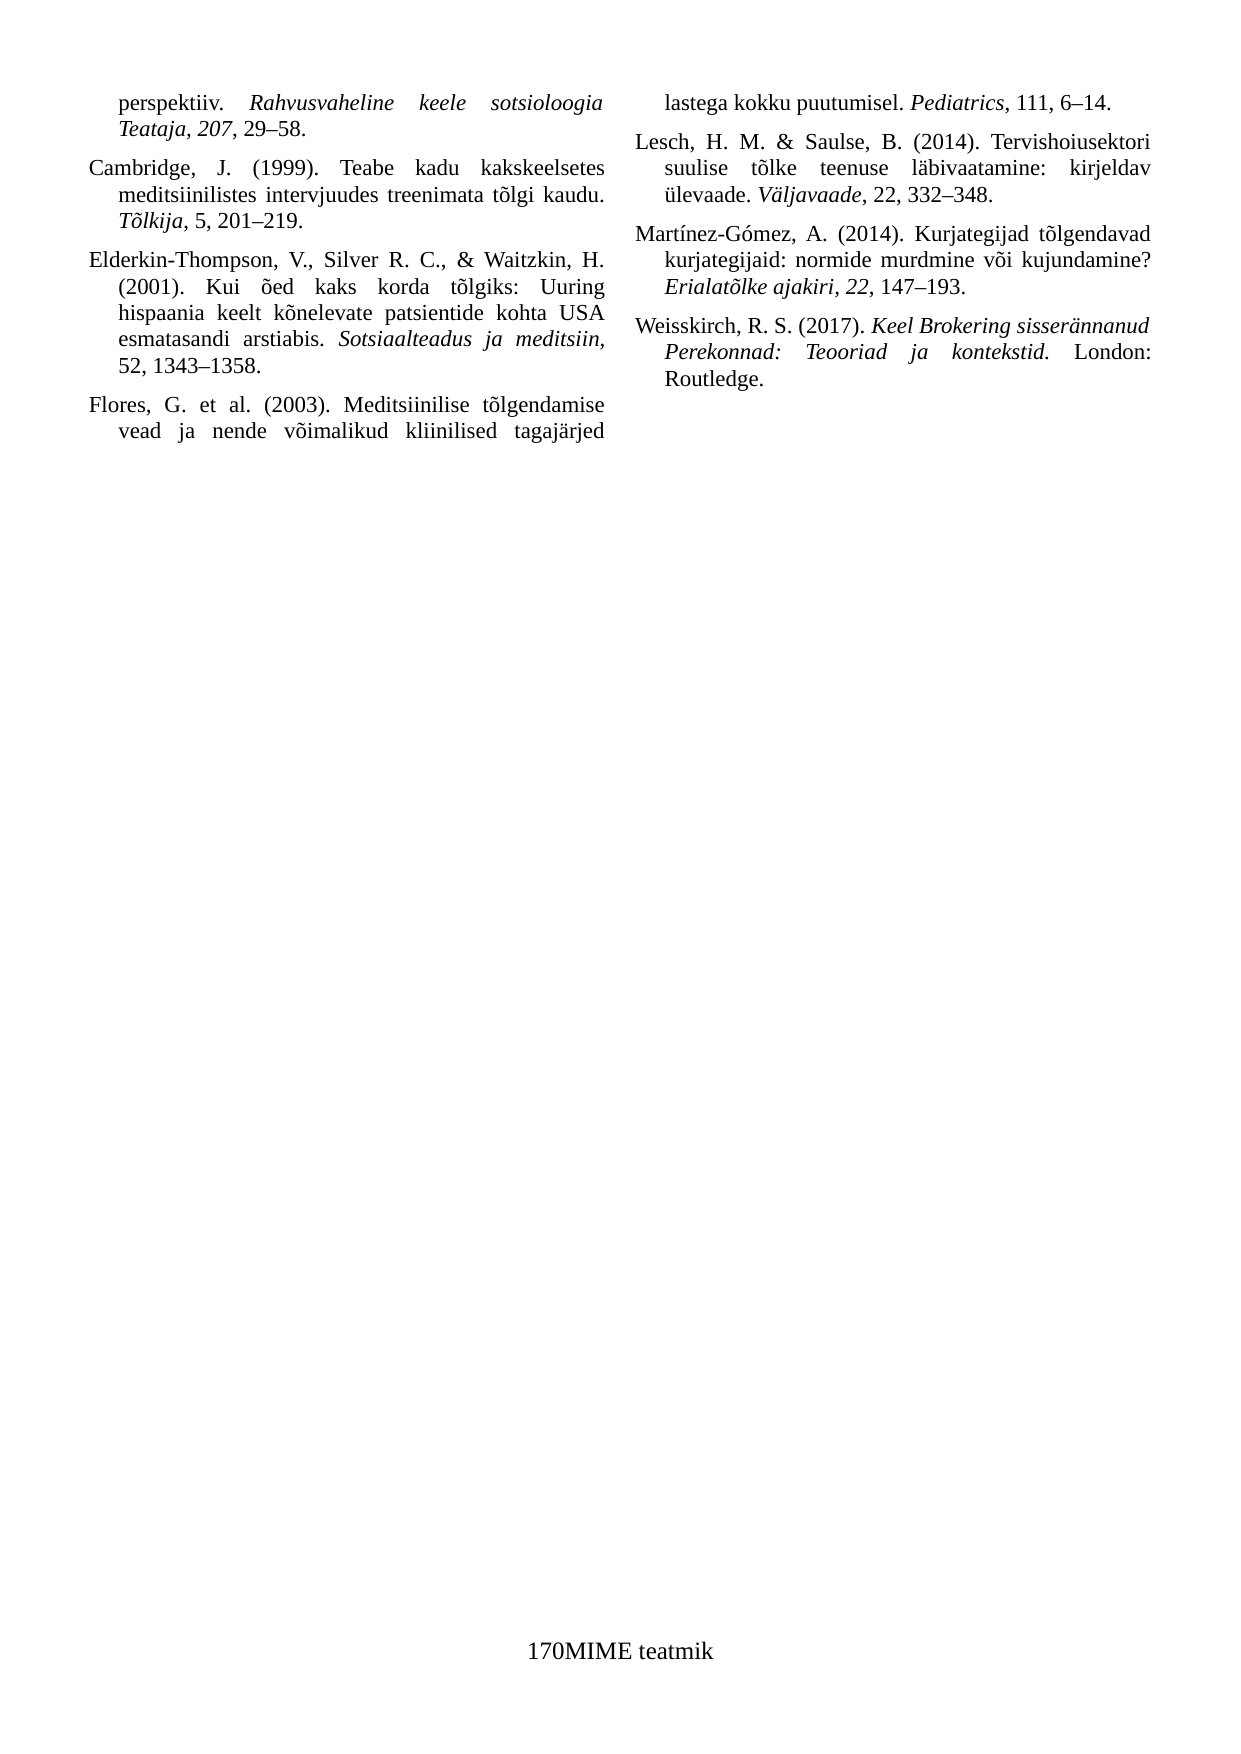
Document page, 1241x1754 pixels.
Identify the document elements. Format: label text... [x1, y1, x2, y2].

text Cambridge, J. (1999). Teabe kadu kakskeelsetes meditsiinilistes intervjuudes treenimata tõlgi kaudu. Tõlkija, 5, 201–219. [88, 154, 605, 233]
text Lesch, H. M. & Saulse, B. (2014). Tervishoiusektori suulise tõlke teenuse läbivaatamine: kirjeldav ülevaade. Väljavaade, 22, 332–348. [635, 128, 1152, 207]
text Weisskirch, R. S. (2017). Keel Brokering sisserännanud Perekonnad: Teooriad ja kontekstid. London: Routledge. [635, 312, 1152, 391]
text Martínez-Gómez, A. (2014). Kurjategijad tõlgendavad kurjategijaid: normide murdmine või kujundamine? Erialatõlke ajakiri, 22, 147–193. [635, 220, 1152, 299]
text perspektiiv. Rahvusvaheline keele sotsioloogia Teataja, 207, 29–58. [88, 88, 605, 141]
text lastega kokku puutumisel. Pediatrics, 111, 6–14. [635, 88, 1152, 115]
text Elderkin-Thompson, V., Silver R. C., & Waitzkin, H. (2001). Kui õed kaks korda tõlgiks: Uuring hispaania keelt kõnelevate patsientide kohta USA esmatasandi arstiabis. Sotsiaalteadus ja meditsiin, 52, 1343–1358. [88, 246, 605, 378]
text Flores, G. et al. (2003). Meditsiinilise tõlgendamise vead ja nende võimalikud kliinilised tagajärjed [88, 391, 605, 444]
